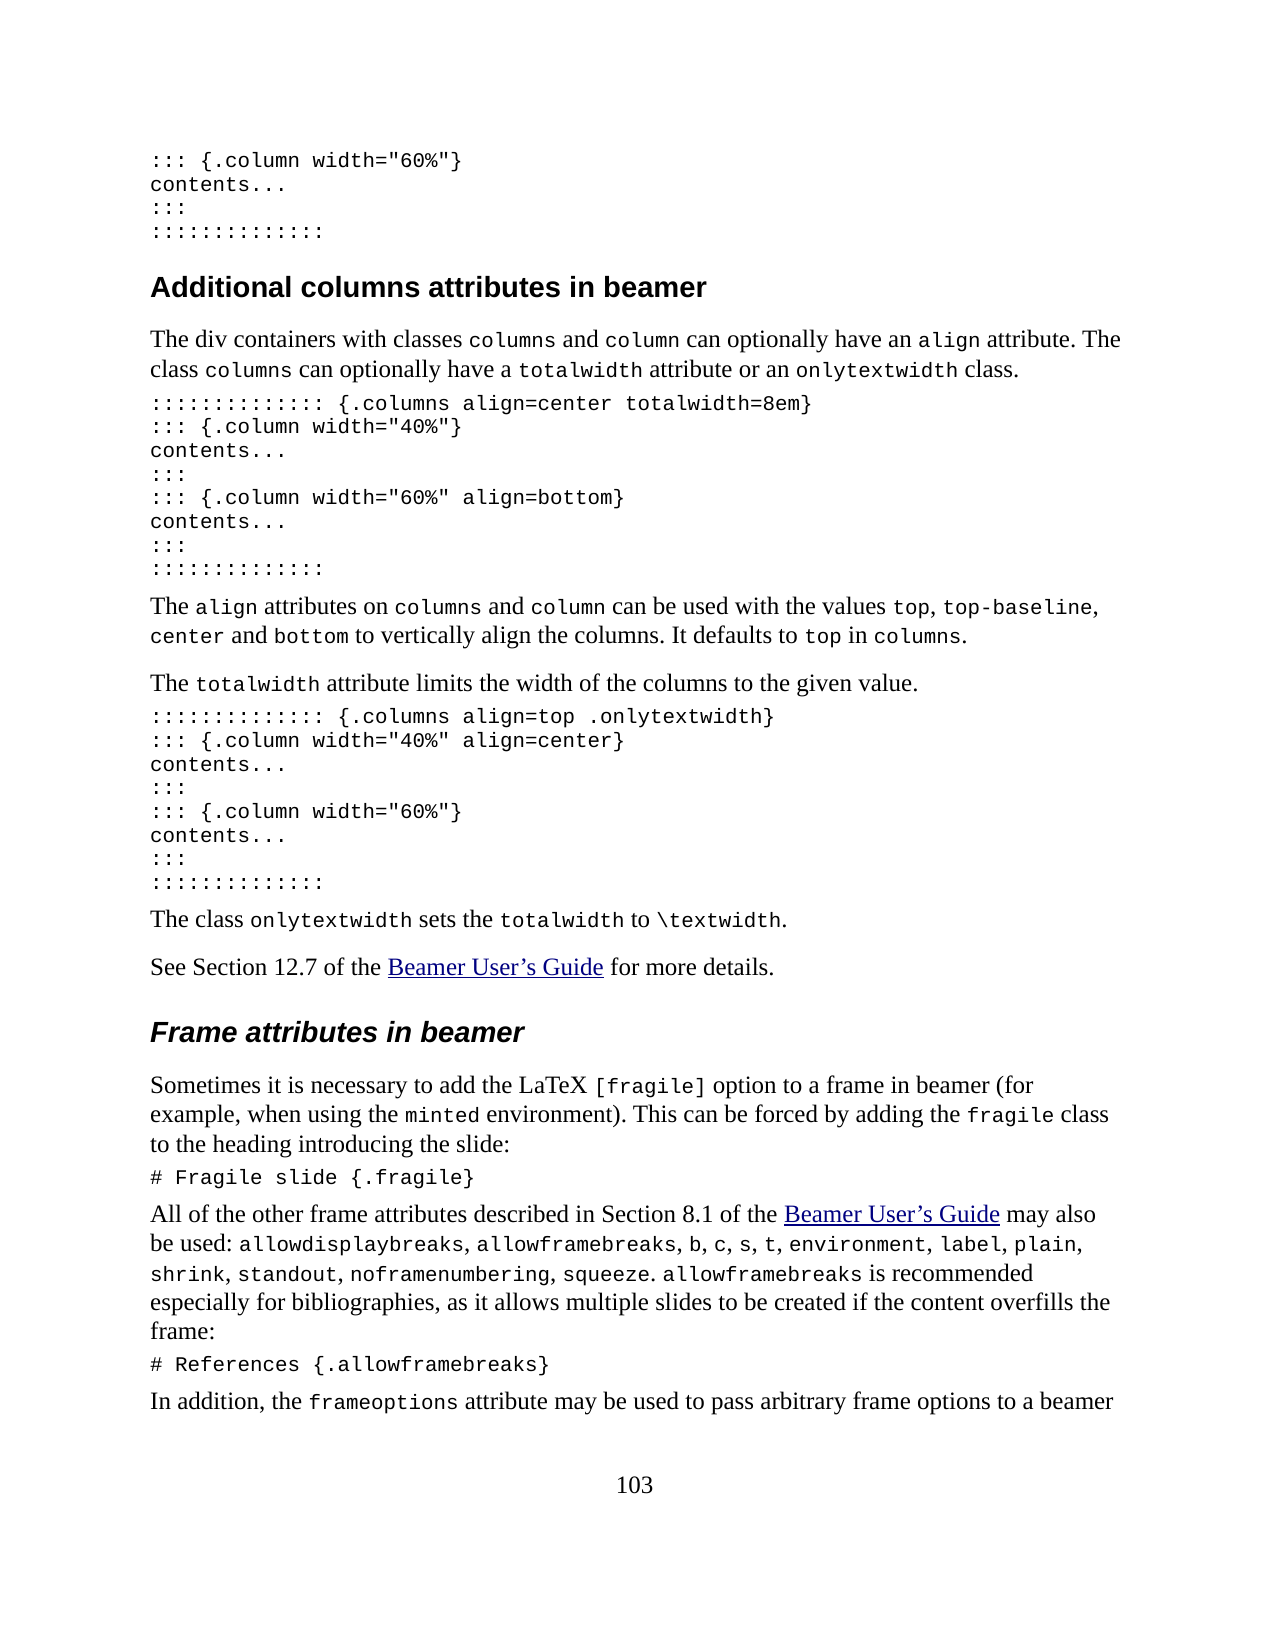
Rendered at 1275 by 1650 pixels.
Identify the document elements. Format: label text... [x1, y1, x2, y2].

text All of the other frame attributes described in Section 8.1 of the Beamer User’s Guide may also be used: allowdisplaybreaks, allowframebreaks, b, c, s, t, environment, label, plain, shrink, standout, noframenumbering, squeeze. allowframebreaks is recommended especially for bibliographies, as it allows multiple slides to be created if the content overfills the frame: [150, 1199, 1125, 1345]
text :::::::::::::: [150, 872, 1125, 896]
text ::: [150, 197, 1125, 221]
text ::: {.column width="60%"} [150, 801, 1125, 825]
text ::: {.column width="60%"} [150, 150, 1125, 174]
subtitle Additional columns attributes in beamer [150, 269, 1125, 303]
text contents... [150, 440, 1125, 464]
text ::: {.column width="40%"} [150, 416, 1125, 440]
text ::: [150, 534, 1125, 558]
text In addition, the frameoptions attribute may be used to pass arbitrary frame options to a beamer [150, 1386, 1125, 1416]
text # Fragile slide {.fragile} [150, 1167, 1125, 1190]
text contents... [150, 825, 1125, 848]
text ::: [150, 848, 1125, 872]
text The class onlytextwidth sets the totalwidth to \textwidth. [150, 904, 1125, 934]
text contents... [150, 174, 1125, 197]
text The totalwidth attribute limits the width of the columns to the given value. [150, 668, 1125, 697]
subtitle Frame attributes in beamer [150, 1015, 1125, 1048]
text :::::::::::::: {.columns align=center totalwidth=8em} [150, 393, 1125, 416]
text See Section 12.7 of the Beamer User’s Guide for more details. [150, 952, 1125, 981]
text Sometimes it is necessary to add the LaTeX [fragile] option to a frame in beamer (for example, when using the minted environment). This can be forced by adding the fragile class to the heading introducing the slide: [150, 1070, 1125, 1158]
text The div containers with classes columns and column can optionally have an align attribute. The class columns can optionally have a totalwidth attribute or an onlytextwidth class. [150, 324, 1125, 384]
text ::: [150, 777, 1125, 801]
text # References {.allowframebreaks} [150, 1354, 1125, 1377]
text ::: {.column width="60%" align=bottom} [150, 487, 1125, 511]
text contents... [150, 754, 1125, 777]
text :::::::::::::: {.columns align=top .onlytextwidth} [150, 706, 1125, 730]
text :::::::::::::: [150, 221, 1125, 244]
text ::: [150, 464, 1125, 487]
text :::::::::::::: [150, 558, 1125, 582]
text The align attributes on columns and column can be used with the values top, top-baseline, center and bottom to vertically align the columns. It defaults to top in columns. [150, 591, 1125, 650]
text contents... [150, 511, 1125, 534]
text ::: {.column width="40%" align=center} [150, 730, 1125, 754]
